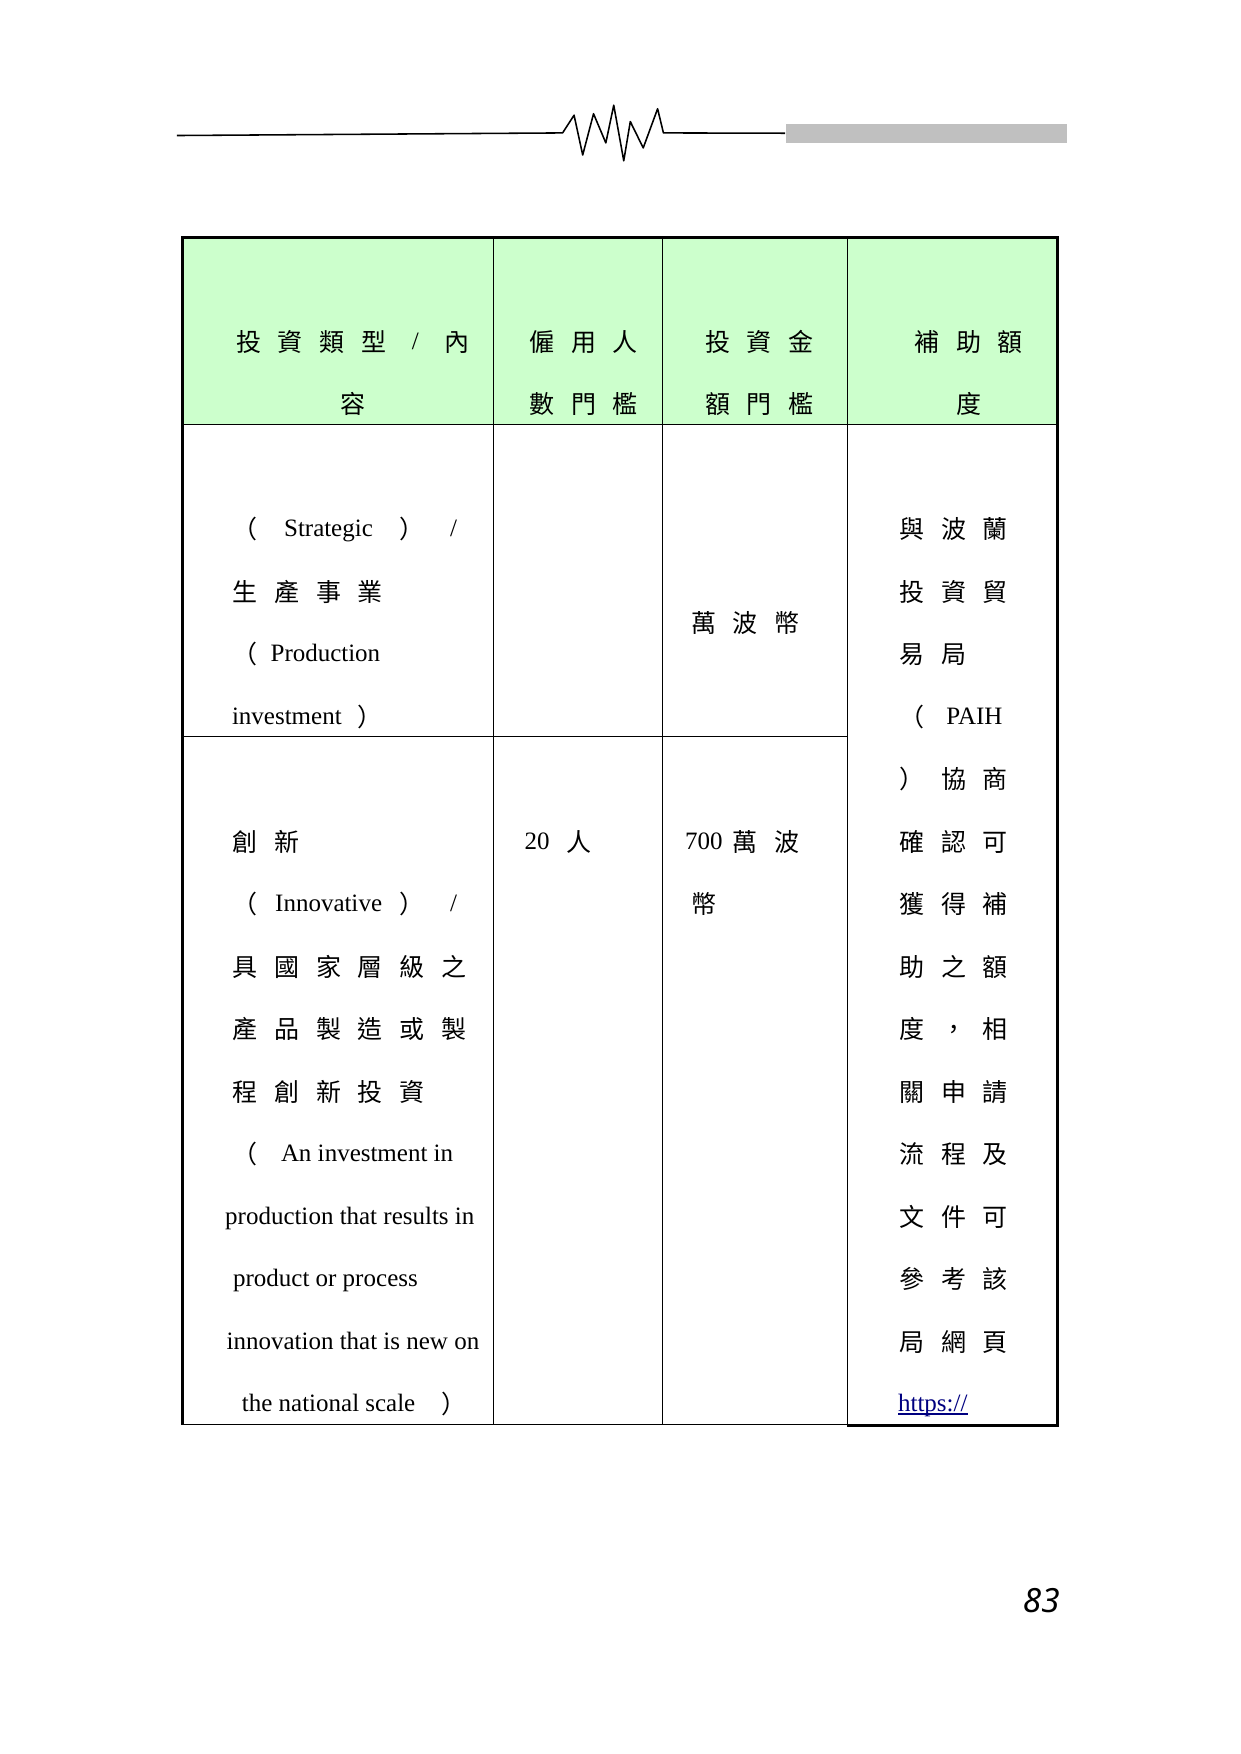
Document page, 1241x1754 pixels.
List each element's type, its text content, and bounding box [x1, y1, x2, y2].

table_cell （Strategic）/生產事業（Production investment） [184, 425, 493, 736]
table_cell 創新（Innovative）/具國家層級之產品製造或製程創新投資（An investment in production that results in product or process innovation that is new on the national scale） [184, 737, 493, 1424]
table_cell 與波蘭投資貿易局（PAIH）協商確認可獲得補助之額度，相關申請流程及文件可參考該局網頁https:// [848, 425, 1056, 1424]
table_header 投資類型/內容 [184, 239, 493, 424]
table_header 補助額度 [848, 239, 1056, 424]
table_header 僱用人數門檻 [494, 239, 662, 424]
table_cell 700萬波幣 [663, 737, 847, 1424]
table_header 投資金額門檻 [663, 239, 847, 424]
table_cell 20人 [494, 737, 662, 1424]
table_cell 萬波幣 [663, 425, 847, 736]
table_cell [494, 425, 662, 736]
